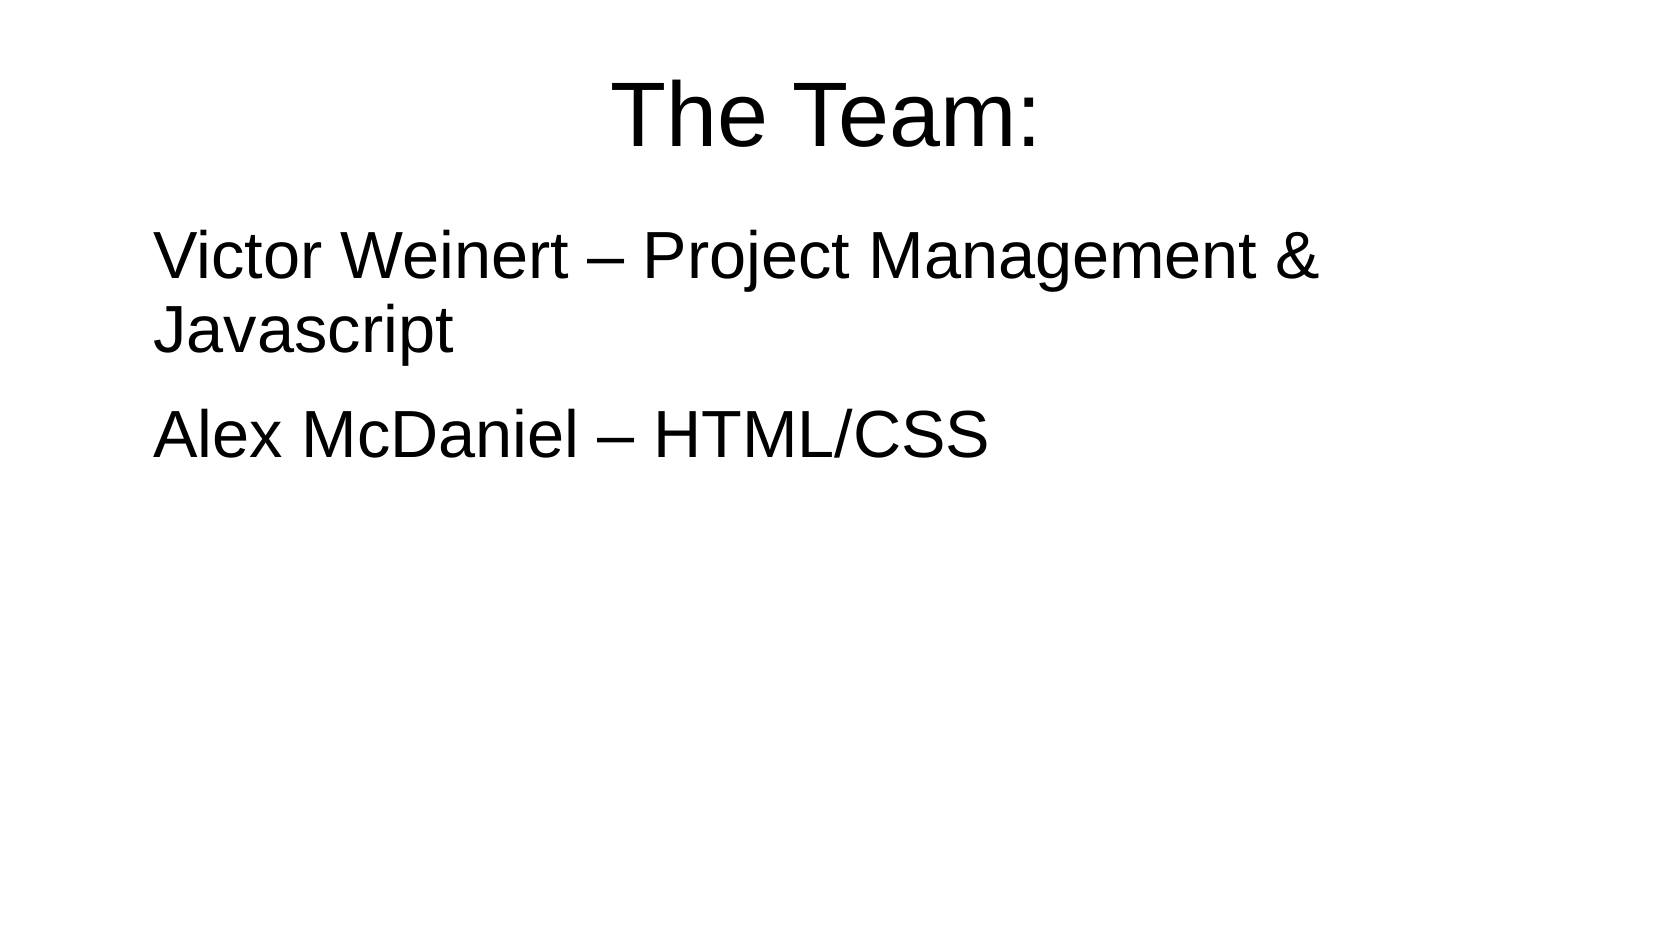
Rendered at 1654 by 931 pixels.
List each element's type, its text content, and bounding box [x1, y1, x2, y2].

title The Team: [82, 37, 1571, 193]
list Victor Weinert – Project Management & Javascript Alex McDaniel – HTML/CSS [82, 217, 1613, 863]
